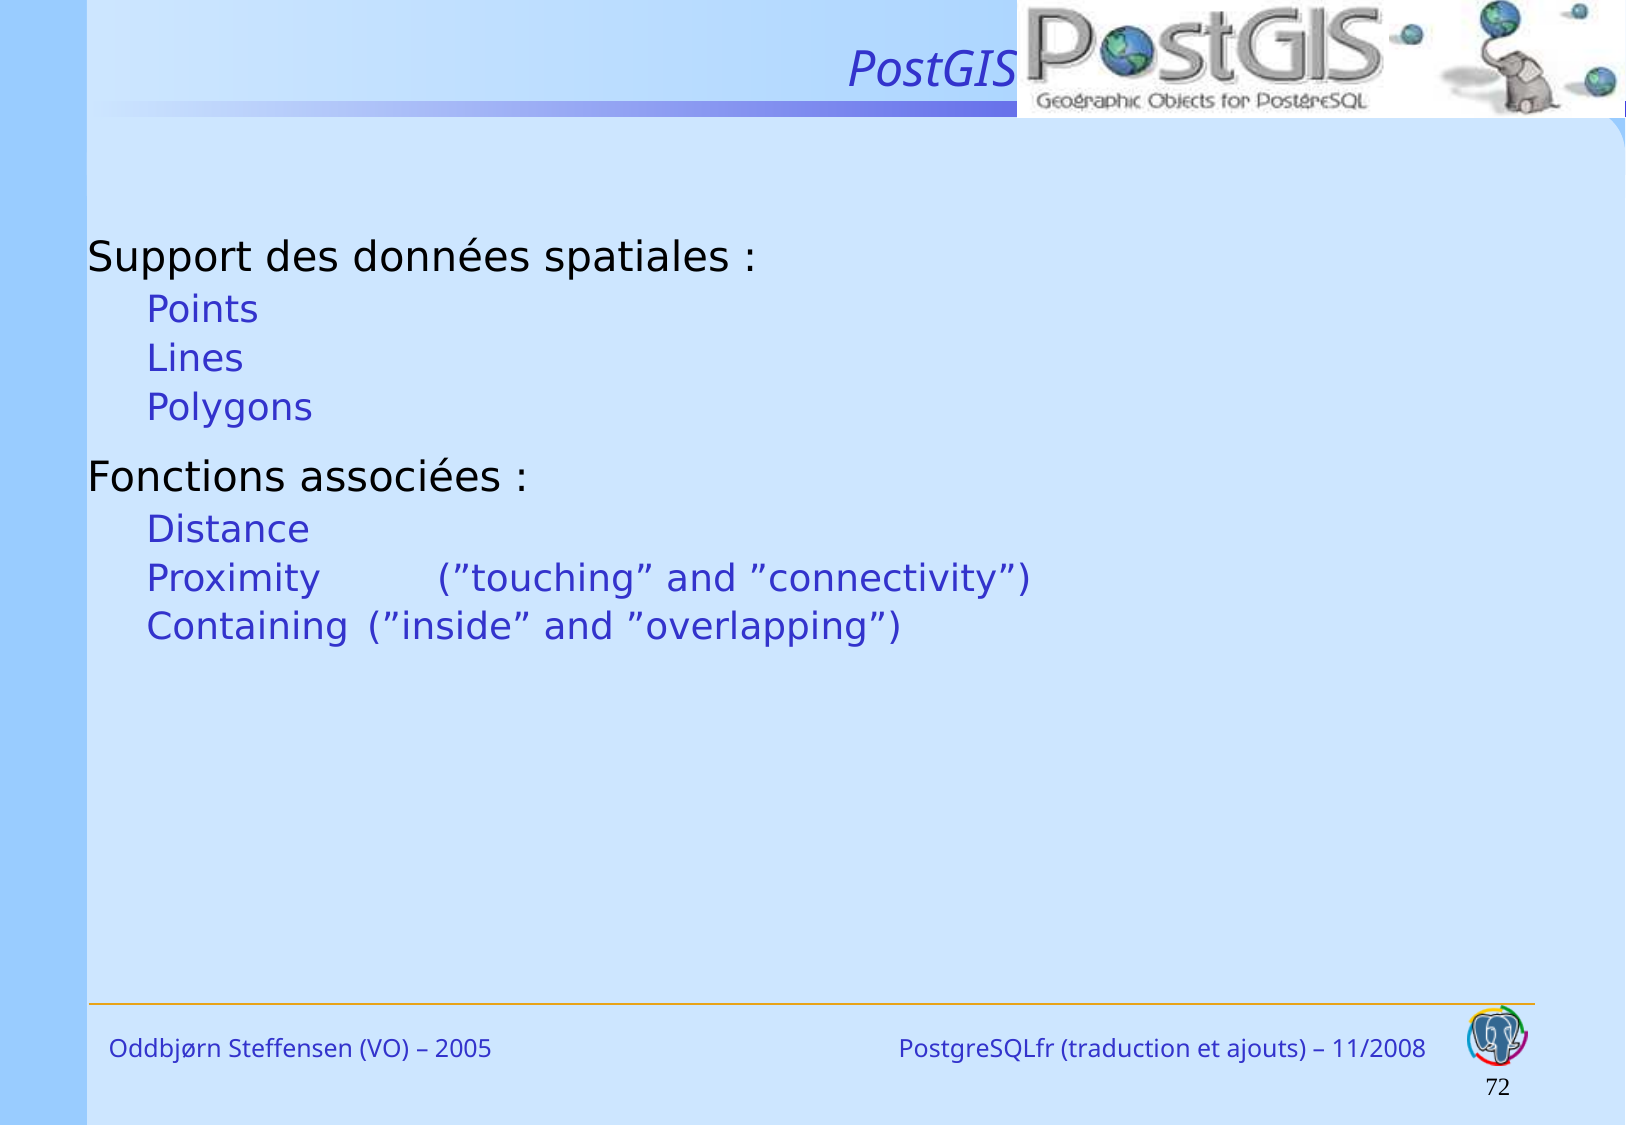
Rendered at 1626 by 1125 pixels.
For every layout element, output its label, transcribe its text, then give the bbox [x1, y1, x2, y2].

picture [1467, 1005, 1528, 1066]
title PostGIS [172, 0, 1018, 134]
list Support des données spatiales : Points Lines Polygons Fonctions associées : Distance Proximity (”touching” and ”connectivity”) Containing (”inside” and ”overlapping”) [86, 159, 1520, 965]
picture [1017, 0, 1626, 118]
